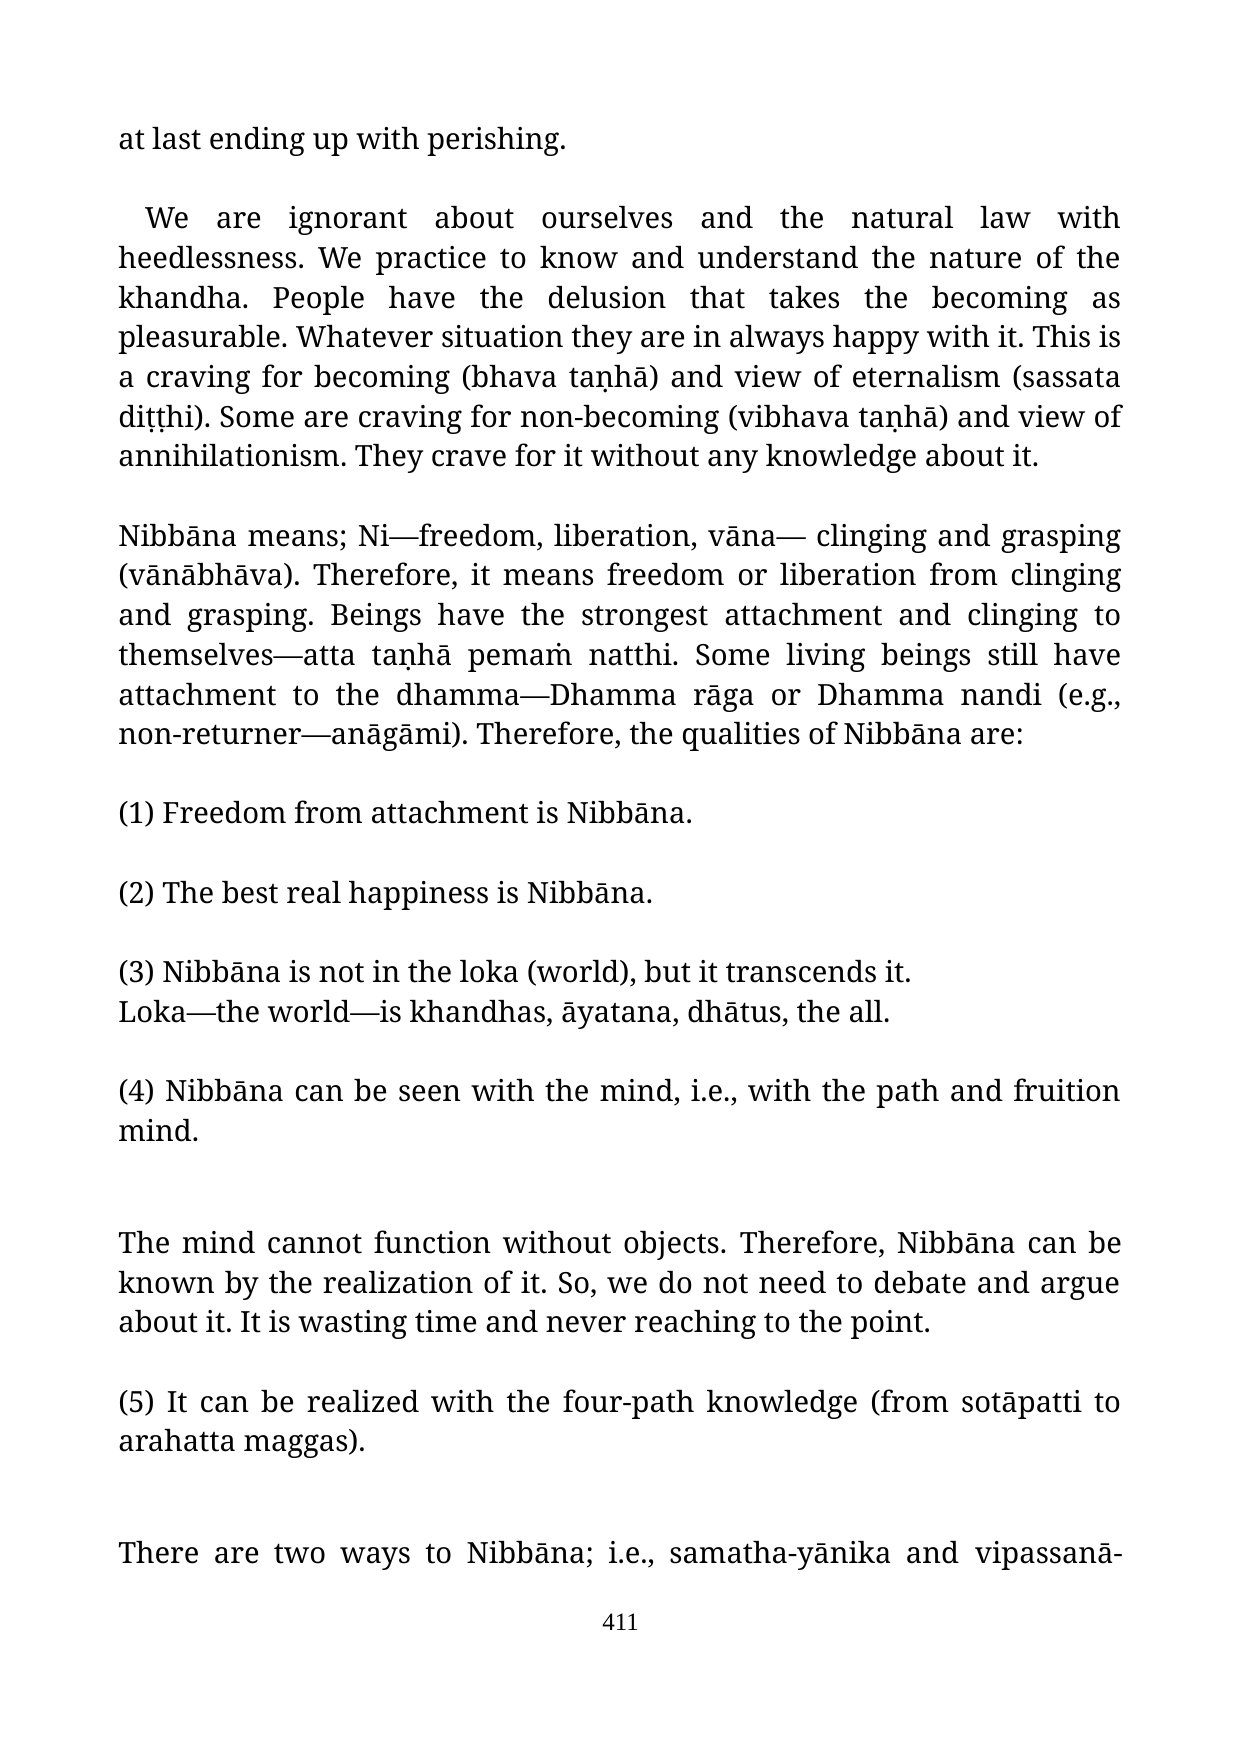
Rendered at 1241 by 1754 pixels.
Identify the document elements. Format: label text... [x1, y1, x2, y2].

text at last ending up with perishing. We are ignorant about ourselves and the natural law with heedlessness. We practice to know and understand the nature of the khandha. People have the delusion that takes the becoming as pleasurable. Whatever situation they are in always happy with it. This is a craving for becoming (bhava taṇhā) and view of eternalism (sassata diṭṭhi). Some are craving for non-becoming (vibhava taṇhā) and view of annihilationism. They crave for it without any knowledge about it. Nibbāna means; Ni—freedom, liberation, vāna— clinging and grasping (vānābhāva). Therefore, it means freedom or liberation from clinging and grasping. Beings have the strongest attachment and clinging to themselves—atta taṇhā pemaṁ natthi. Some living beings still have attachment to the dhamma—Dhamma rāga or Dhamma nandi (e.g., non-returner—anāgāmi). Therefore, the qualities of Nibbāna are: (1) Freedom from attachment is Nibbāna. (2) The best real happiness is Nibbāna. (3) Nibbāna is not in the loka (world), but it transcends it. Loka—the world—is khandhas, āyatana, dhātus, the all. (4) Nibbāna can be seen with the mind, i.e., with the path and fruition mind. [118, 118, 1122, 1150]
text The mind cannot function without objects. Therefore, Nibbāna can be known by the realization of it. So, we do not need to debate and argue about it. It is wasting time and never reaching to the point. (5) It can be realized with the four-path knowledge (from sotāpatti to arahatta maggas). [118, 1182, 1122, 1460]
text There are two ways to Nibbāna; i.e., samatha-yānika and vipassanā- [118, 1493, 1122, 1572]
